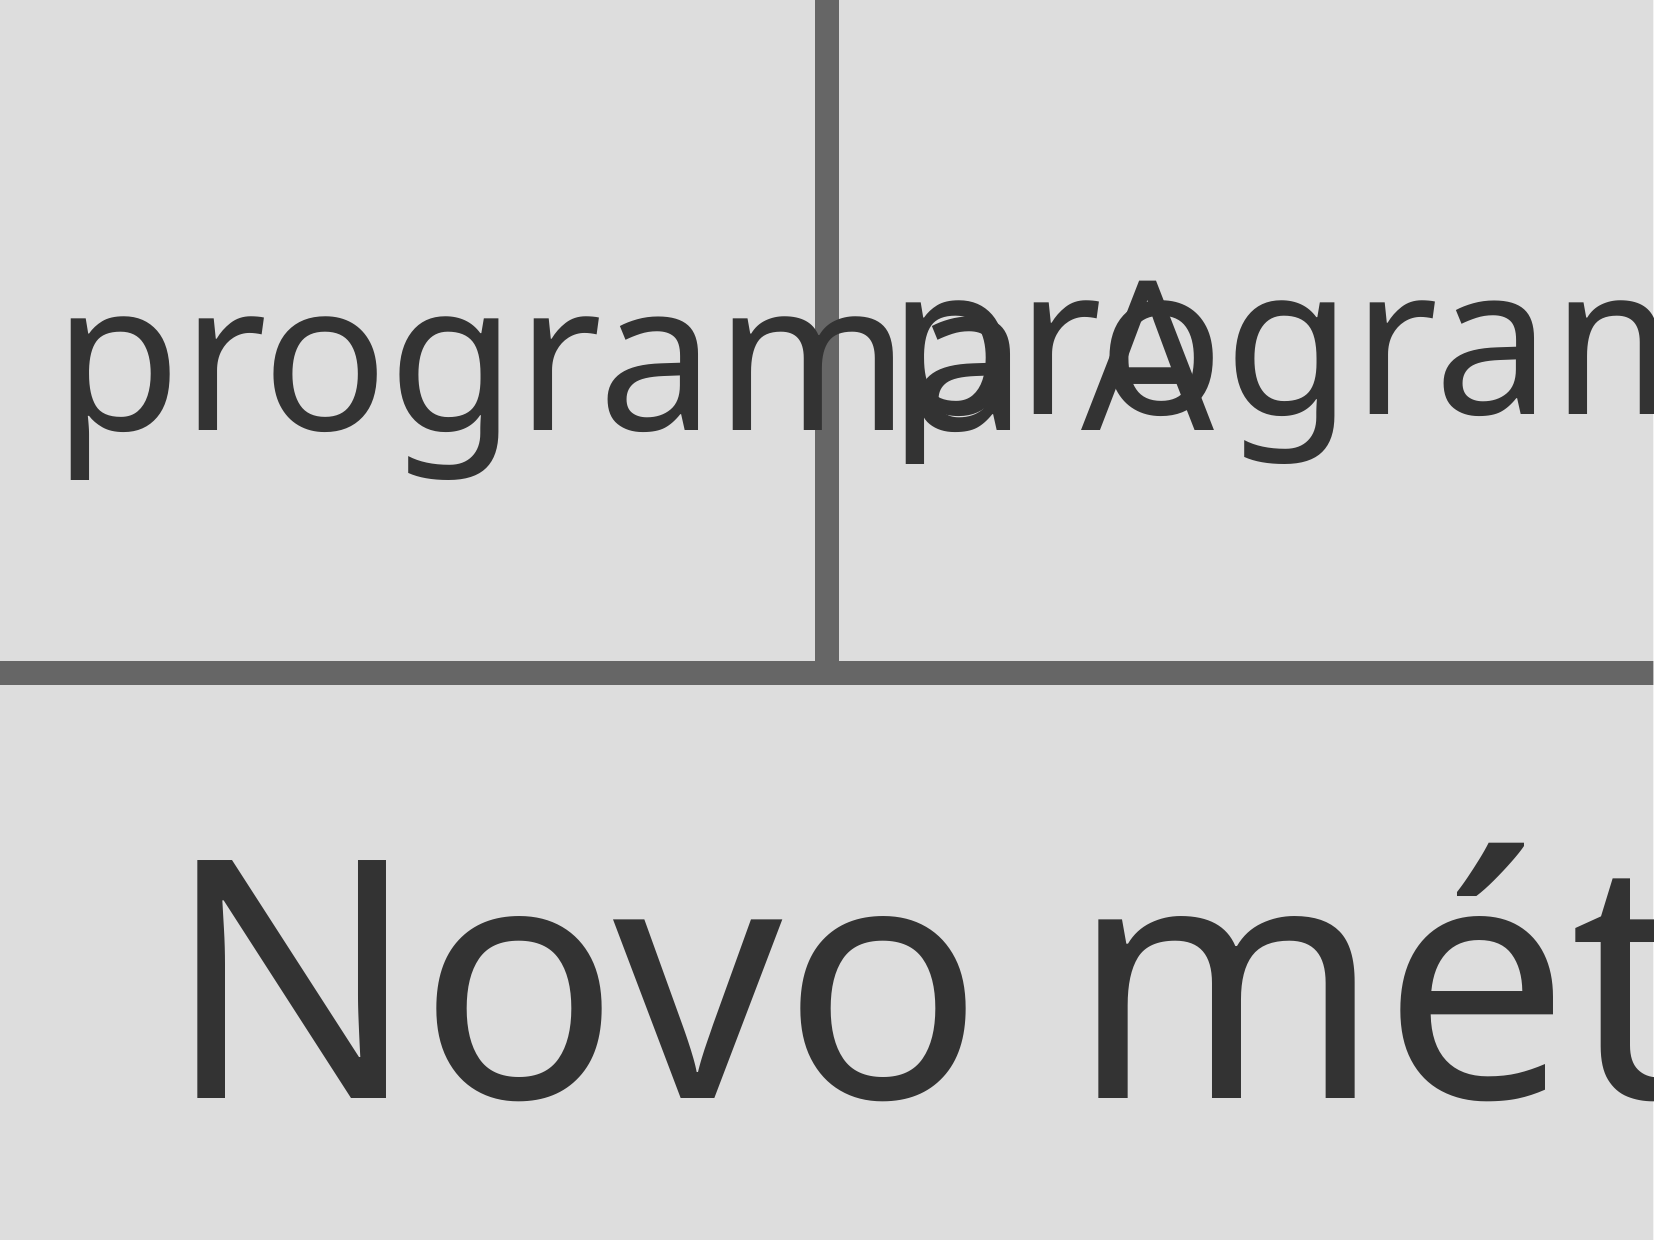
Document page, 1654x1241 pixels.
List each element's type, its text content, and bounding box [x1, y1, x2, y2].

text_box programa B [874, 185, 1623, 442]
text_box programa A [38, 200, 800, 520]
text_box Novo método [150, 735, 1503, 1185]
